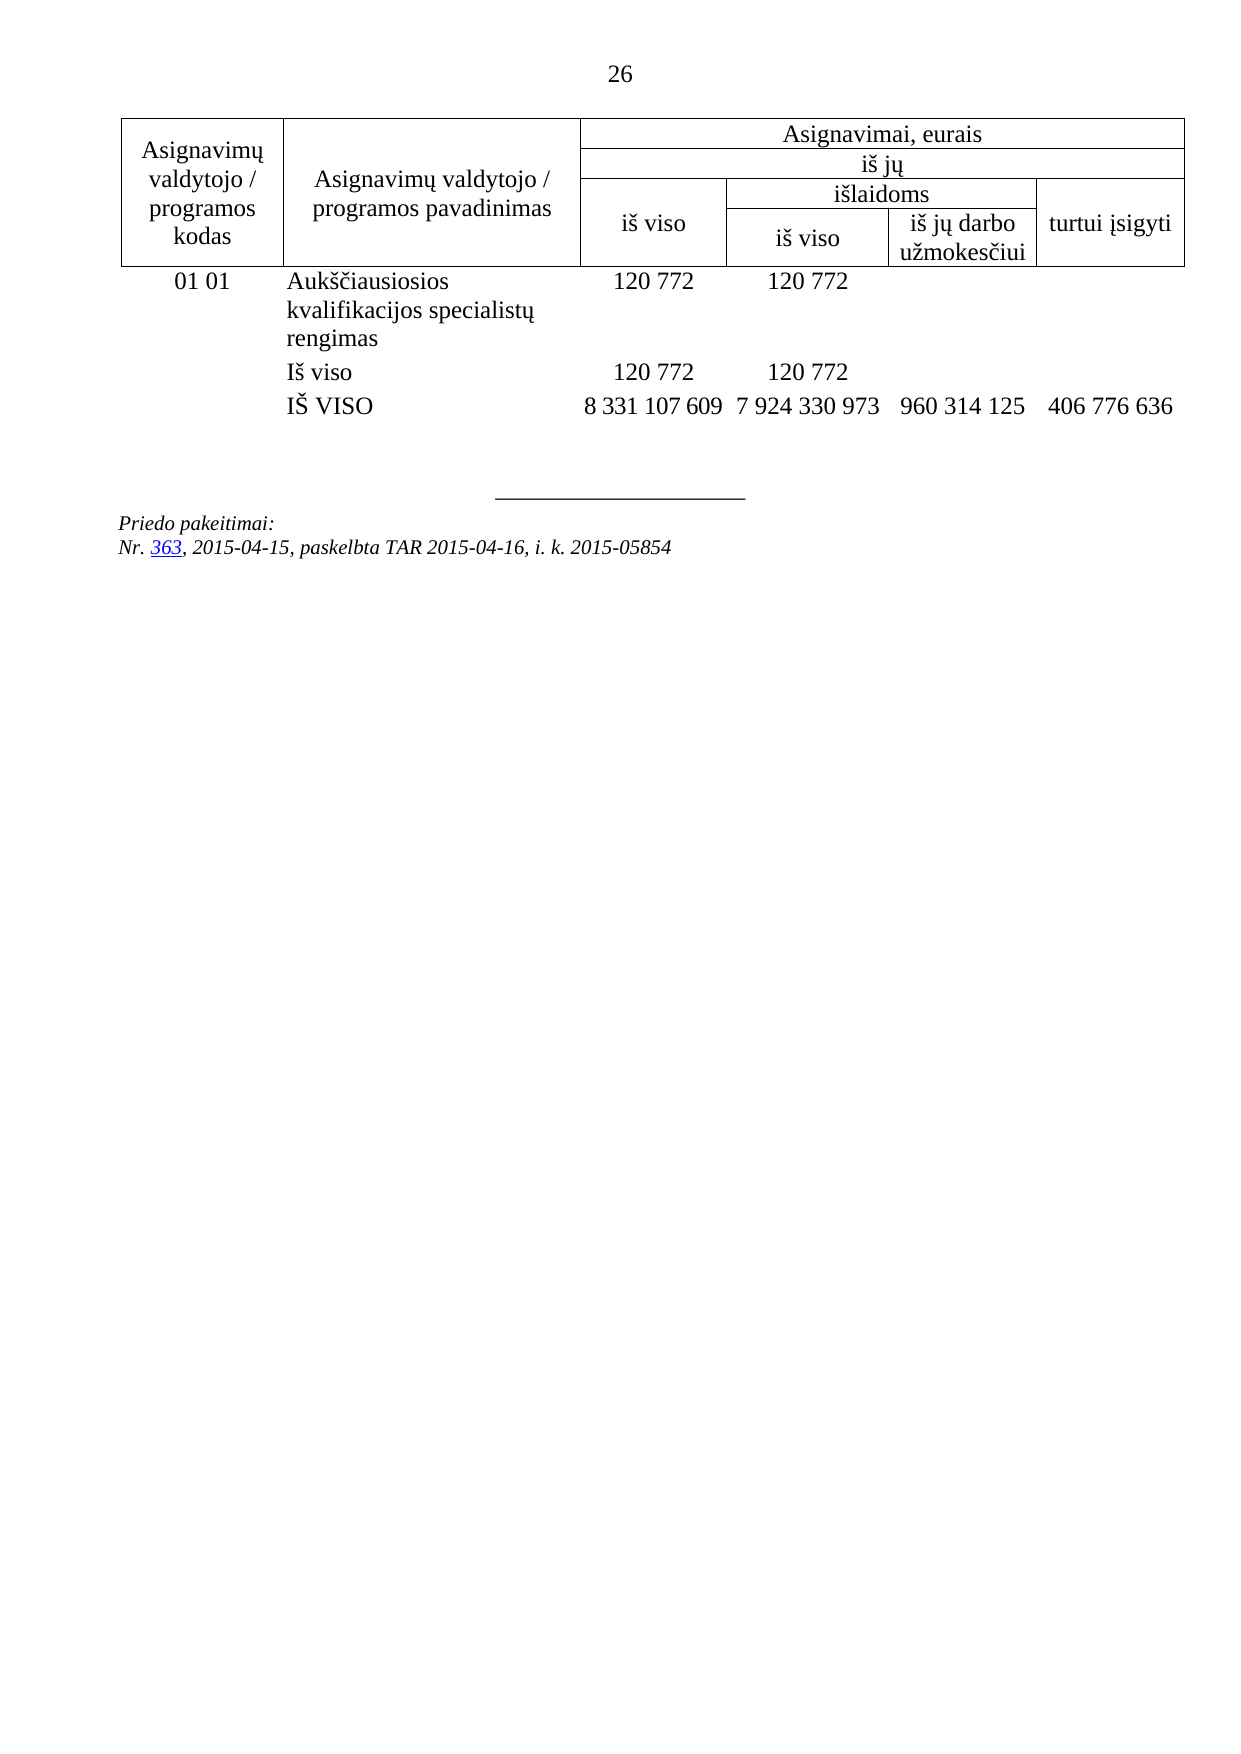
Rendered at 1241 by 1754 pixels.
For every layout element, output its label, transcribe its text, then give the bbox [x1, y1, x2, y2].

table_cell iš jų [581, 149, 1184, 178]
table_header Asignavimų valdytojo / programos kodas [122, 119, 283, 266]
table_header Asignavimai, eurais [581, 119, 1184, 148]
table_cell 120 772 [726, 267, 889, 357]
table_cell iš viso [727, 209, 888, 266]
table_cell IŠ VISO [284, 391, 580, 425]
table_cell 960 314 125 [889, 391, 1037, 425]
table_cell Iš viso [284, 357, 580, 391]
table_cell 120 772 [580, 267, 726, 357]
table_cell [1037, 267, 1184, 357]
table_cell Aukščiausiosios kvalifikacijos specialistų rengimas [284, 267, 580, 357]
text Priedo pakeitimai: [118, 511, 1122, 535]
table_cell [1037, 357, 1184, 391]
table_cell išlaidoms [727, 179, 1036, 207]
table_cell 7 924 330 973 [726, 391, 889, 425]
table_cell 120 772 [726, 357, 889, 391]
table_cell [889, 357, 1037, 391]
table_cell iš jų darbo užmokesčiui [889, 209, 1036, 266]
text Nr. 363, 2015-04-15, paskelbta TAR 2015-04-16, i. k. 2015-05854 [118, 535, 1122, 559]
table_cell [889, 267, 1037, 357]
table_cell 8 331 107 609 [580, 391, 726, 425]
table_cell [121, 391, 283, 425]
table_cell 01 01 [121, 267, 283, 357]
text –––––––––––––––––––– [118, 482, 1122, 511]
table_header Asignavimų valdytojo / programos pavadinimas [284, 119, 580, 266]
table_cell [121, 357, 283, 391]
table_cell 406 776 636 [1037, 391, 1184, 425]
table_cell turtui įsigyti [1037, 179, 1184, 266]
table_cell 120 772 [580, 357, 726, 391]
table_cell iš viso [581, 179, 726, 266]
